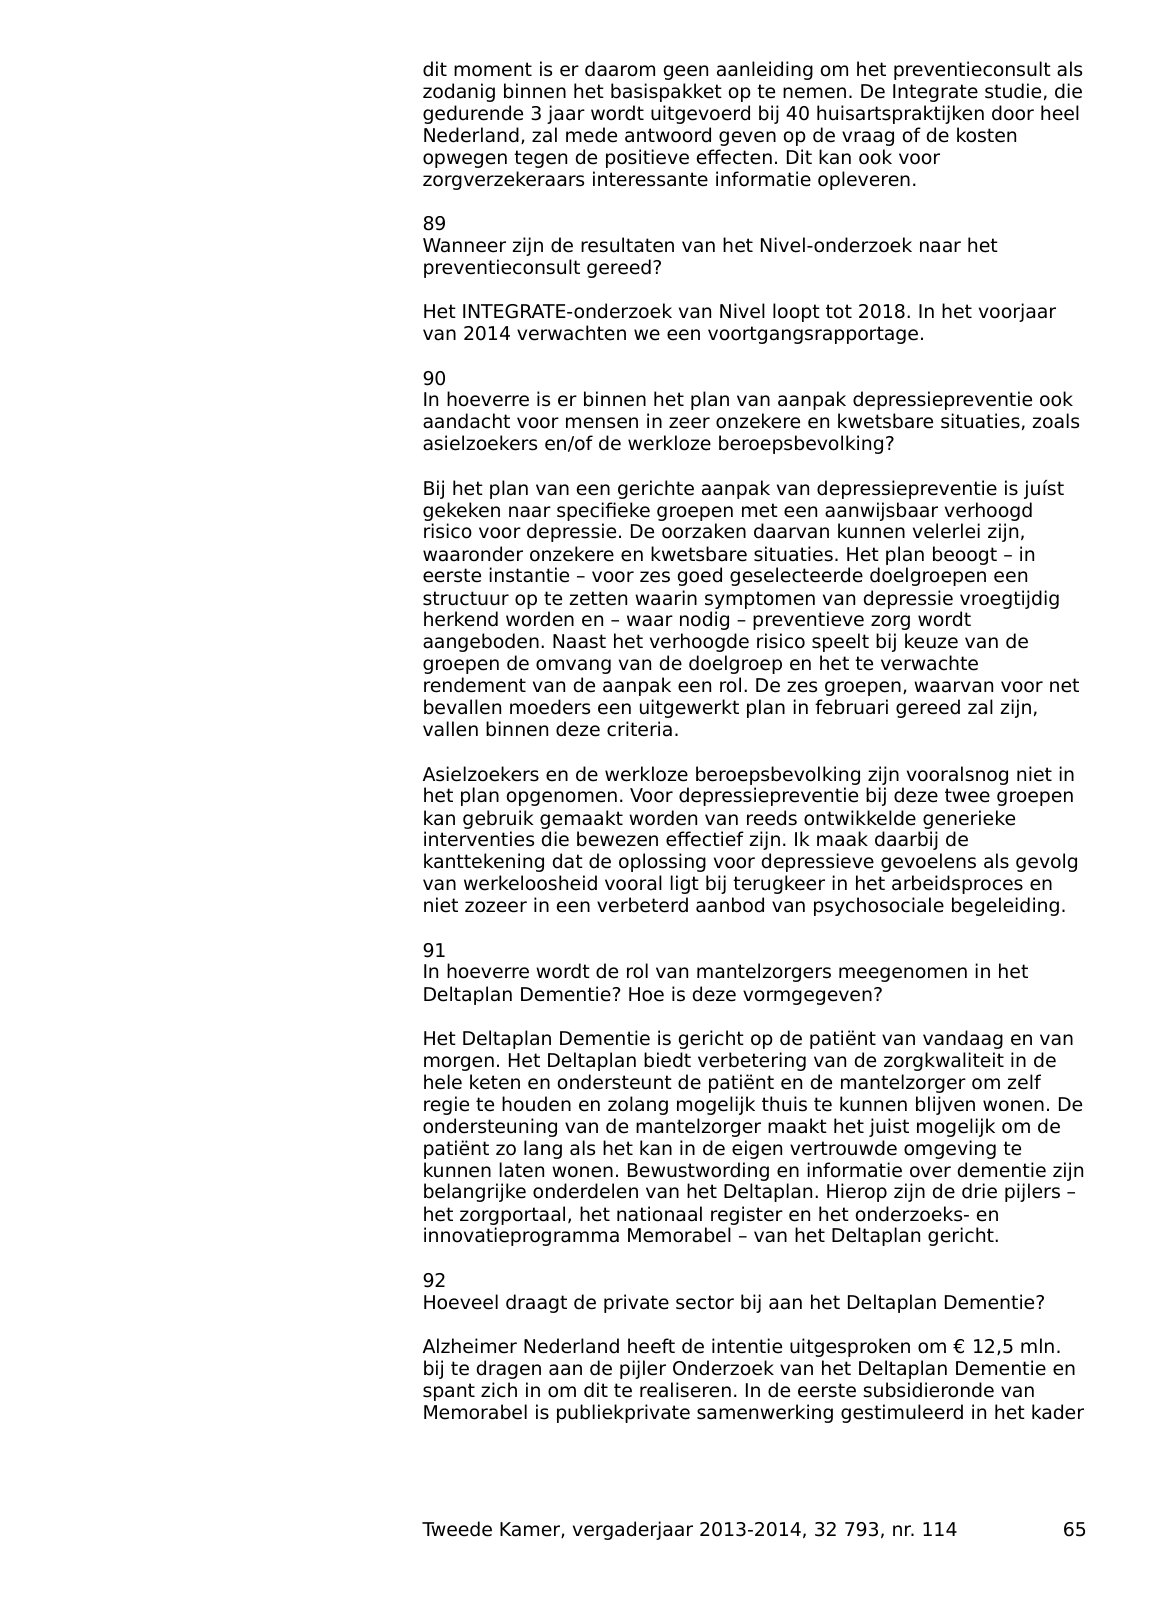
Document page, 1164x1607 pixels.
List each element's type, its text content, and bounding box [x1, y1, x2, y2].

text Alzheimer Nederland heeft de intentie uitgesproken om € 12,5 mln. bij te dragen aan de pijler Onderzoek van het Deltaplan Dementie en spant zich in om dit te realiseren. In de eerste subsidieronde van Memorabel is publiekprivate samenwerking gestimuleerd in het kader [422, 1336, 1087, 1424]
text 90 [422, 367, 1087, 389]
text 92 [422, 1269, 1087, 1292]
text In hoeverre is er binnen het plan van aanpak depressiepreventie ook aandacht voor mensen in zeer onzekere en kwetsbare situaties, zoals asielzoekers en/of de werkloze beroepsbevolking? [422, 389, 1087, 455]
text Hoeveel draagt de private sector bij aan het Deltaplan Dementie? [422, 1292, 1087, 1313]
text Asielzoekers en de werkloze beroepsbevolking zijn vooralsnog niet in het plan opgenomen. Voor depressiepreventie bij deze twee groepen kan gebruik gemaakt worden van reeds ontwikkelde generieke interventies die bewezen effectief zijn. Ik maak daarbij de kanttekening dat de oplossing voor depressieve gevoelens als gevolg van werkeloosheid vooral ligt bij terugkeer in het arbeidsproces en niet zozeer in een verbeterd aanbod van psychosociale begeleiding. [422, 763, 1087, 917]
text 89 [422, 213, 1087, 235]
text Bij het plan van een gerichte aanpak van depressiepreventie is juíst gekeken naar specifieke groepen met een aanwijsbaar verhoogd risico voor depressie. De oorzaken daarvan kunnen velerlei zijn, waaronder onzekere en kwetsbare situaties. Het plan beoogt – in eerste instantie – voor zes goed geselecteerde doelgroepen een structuur op te zetten waarin symptomen van depressie vroegtijdig herkend worden en – waar nodig – preventieve zorg wordt aangeboden. Naast het verhoogde risico speelt bij keuze van de groepen de omvang van de doelgroep en het te verwachte rendement van de aanpak een rol. De zes groepen, waarvan voor net bevallen moeders een uitgewerkt plan in februari gereed zal zijn, vallen binnen deze criteria. [422, 477, 1087, 741]
text Het INTEGRATE-onderzoek van Nivel loopt tot 2018. In het voorjaar van 2014 verwachten we een voortgangsrapportage. [422, 301, 1087, 345]
text In hoeverre wordt de rol van mantelzorgers meegenomen in het Deltaplan Dementie? Hoe is deze vormgegeven? [422, 961, 1087, 1005]
text dit moment is er daarom geen aanleiding om het preventieconsult als zodanig binnen het basispakket op te nemen. De Integrate studie, die gedurende 3 jaar wordt uitgevoerd bij 40 huisartspraktijken door heel Nederland, zal mede antwoord geven op de vraag of de kosten opwegen tegen de positieve effecten. Dit kan ook voor zorgverzekeraars interessante informatie opleveren. [422, 59, 1087, 191]
text Wanneer zijn de resultaten van het Nivel-onderzoek naar het preventieconsult gereed? [422, 235, 1087, 279]
text 91 [422, 939, 1087, 961]
text Het Deltaplan Dementie is gericht op de patiënt van vandaag en van morgen. Het Deltaplan biedt verbetering van de zorgkwaliteit in de hele keten en ondersteunt de patiënt en de mantelzorger om zelf regie te houden en zolang mogelijk thuis te kunnen blijven wonen. De ondersteuning van de mantelzorger maakt het juist mogelijk om de patiënt zo lang als het kan in de eigen vertrouwde omgeving te kunnen laten wonen. Bewustwording en informatie over dementie zijn belangrijke onderdelen van het Deltaplan. Hierop zijn de drie pijlers – het zorgportaal, het nationaal register en het onderzoeks- en innovatieprogramma Memorabel – van het Deltaplan gericht. [422, 1028, 1087, 1247]
